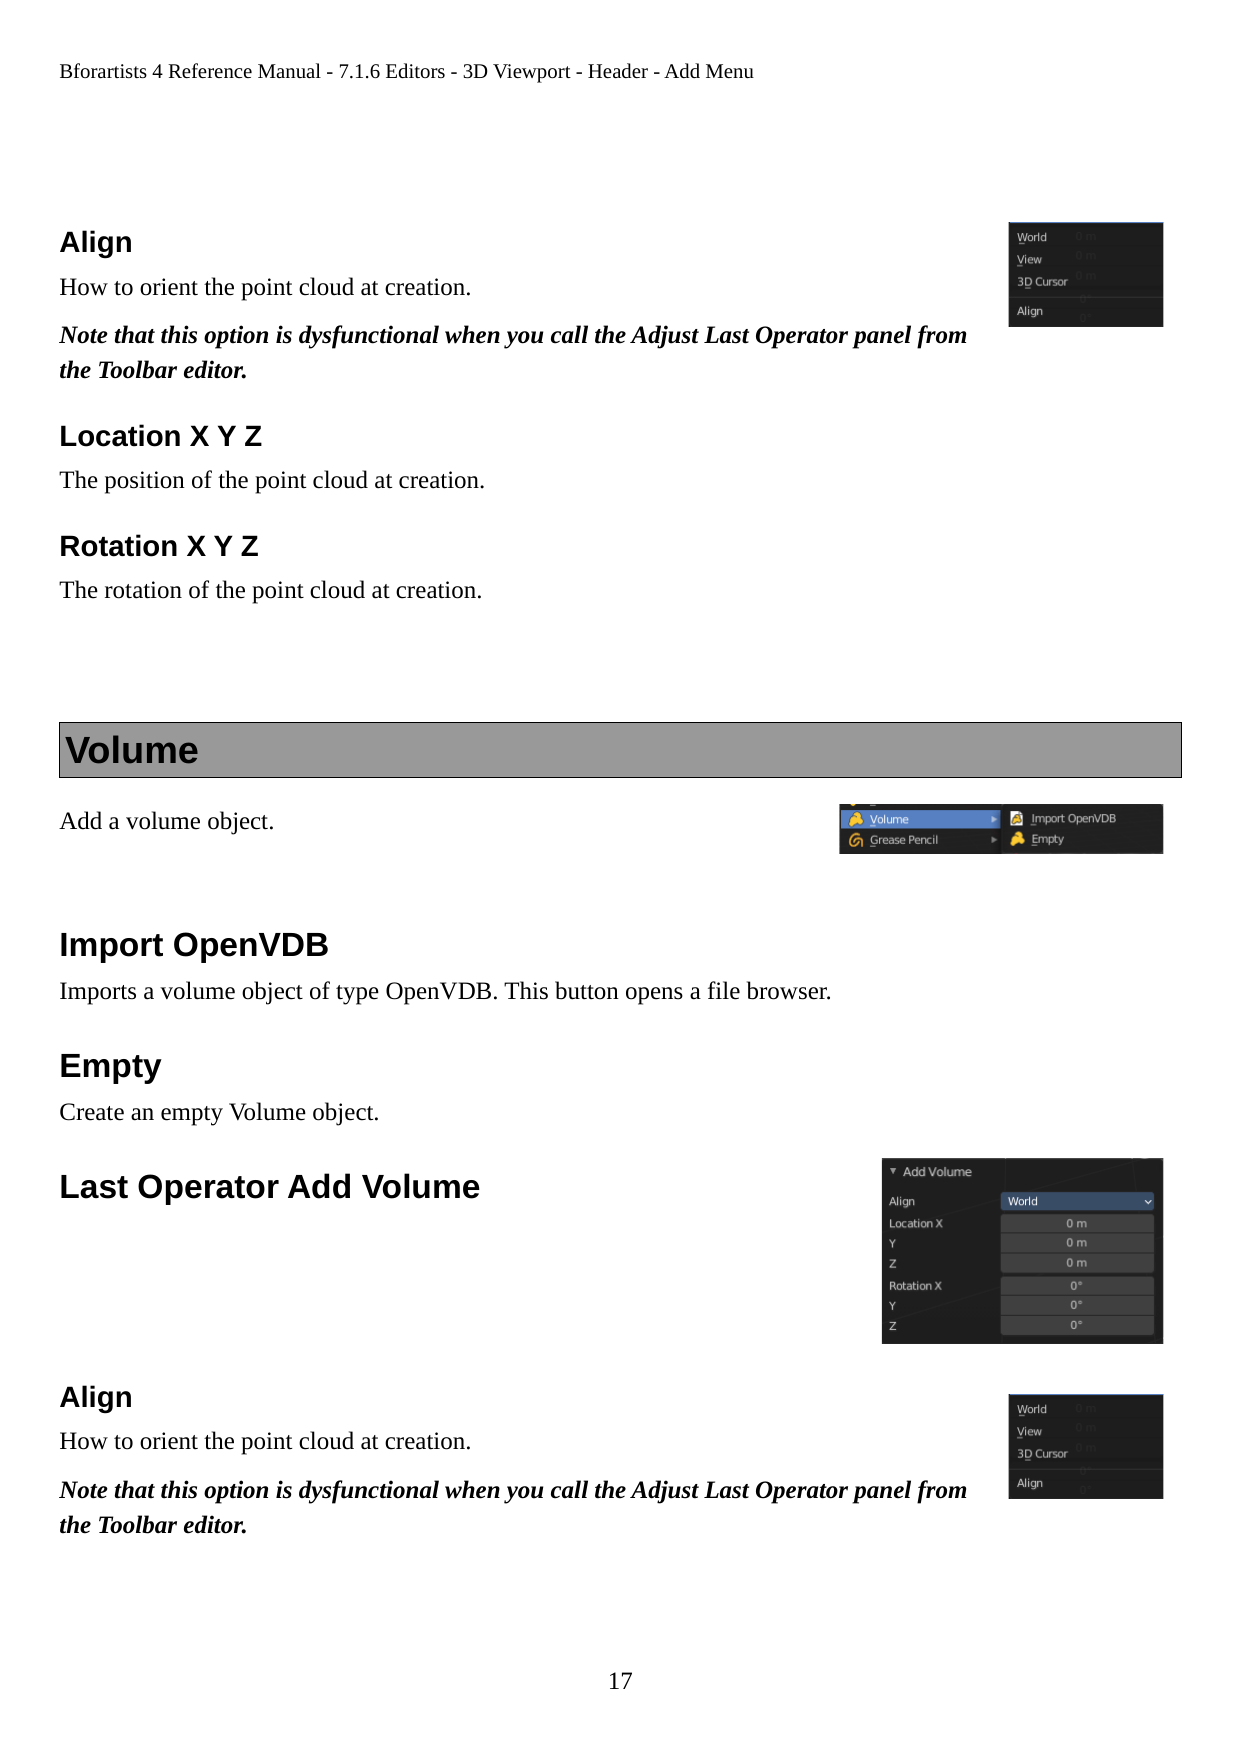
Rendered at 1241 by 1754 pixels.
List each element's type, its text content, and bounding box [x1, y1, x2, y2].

text How to orient the point cloud at creation. [59, 1426, 1008, 1455]
text The rotation of the point cloud at creation. [59, 575, 1181, 604]
subtitle [1164, 225, 1181, 259]
picture [1008, 222, 1164, 327]
table_header Volume [60, 723, 1181, 777]
subtitle Last Operator Add Volume [59, 1167, 881, 1206]
text [1164, 806, 1181, 835]
subtitle Import OpenVDB [59, 925, 1181, 964]
subtitle [1164, 1167, 1181, 1206]
subtitle Align [59, 225, 1008, 259]
text How to orient the point cloud at creation. [59, 272, 1008, 300]
picture [839, 804, 1164, 854]
subtitle Empty [59, 1046, 1181, 1085]
text The position of the point cloud at creation. [59, 465, 1181, 494]
text Imports a volume object of type OpenVDB. This button opens a file browser. [59, 976, 1181, 1005]
text Add a volume object. [59, 806, 839, 835]
picture [1008, 1394, 1164, 1499]
subtitle Align [59, 1380, 1181, 1414]
subtitle Location X Y Z [59, 419, 1181, 452]
text Note that this option is dysfunctional when you call the Adjust Last Operator panel from the Toolbar editor. [59, 321, 1181, 384]
subtitle Rotation X Y Z [59, 529, 1181, 562]
text Create an empty Volume object. [59, 1097, 1181, 1126]
picture [881, 1158, 1164, 1344]
text Note that this option is dysfunctional when you call the Adjust Last Operator panel from the Toolbar editor. [59, 1475, 1181, 1539]
